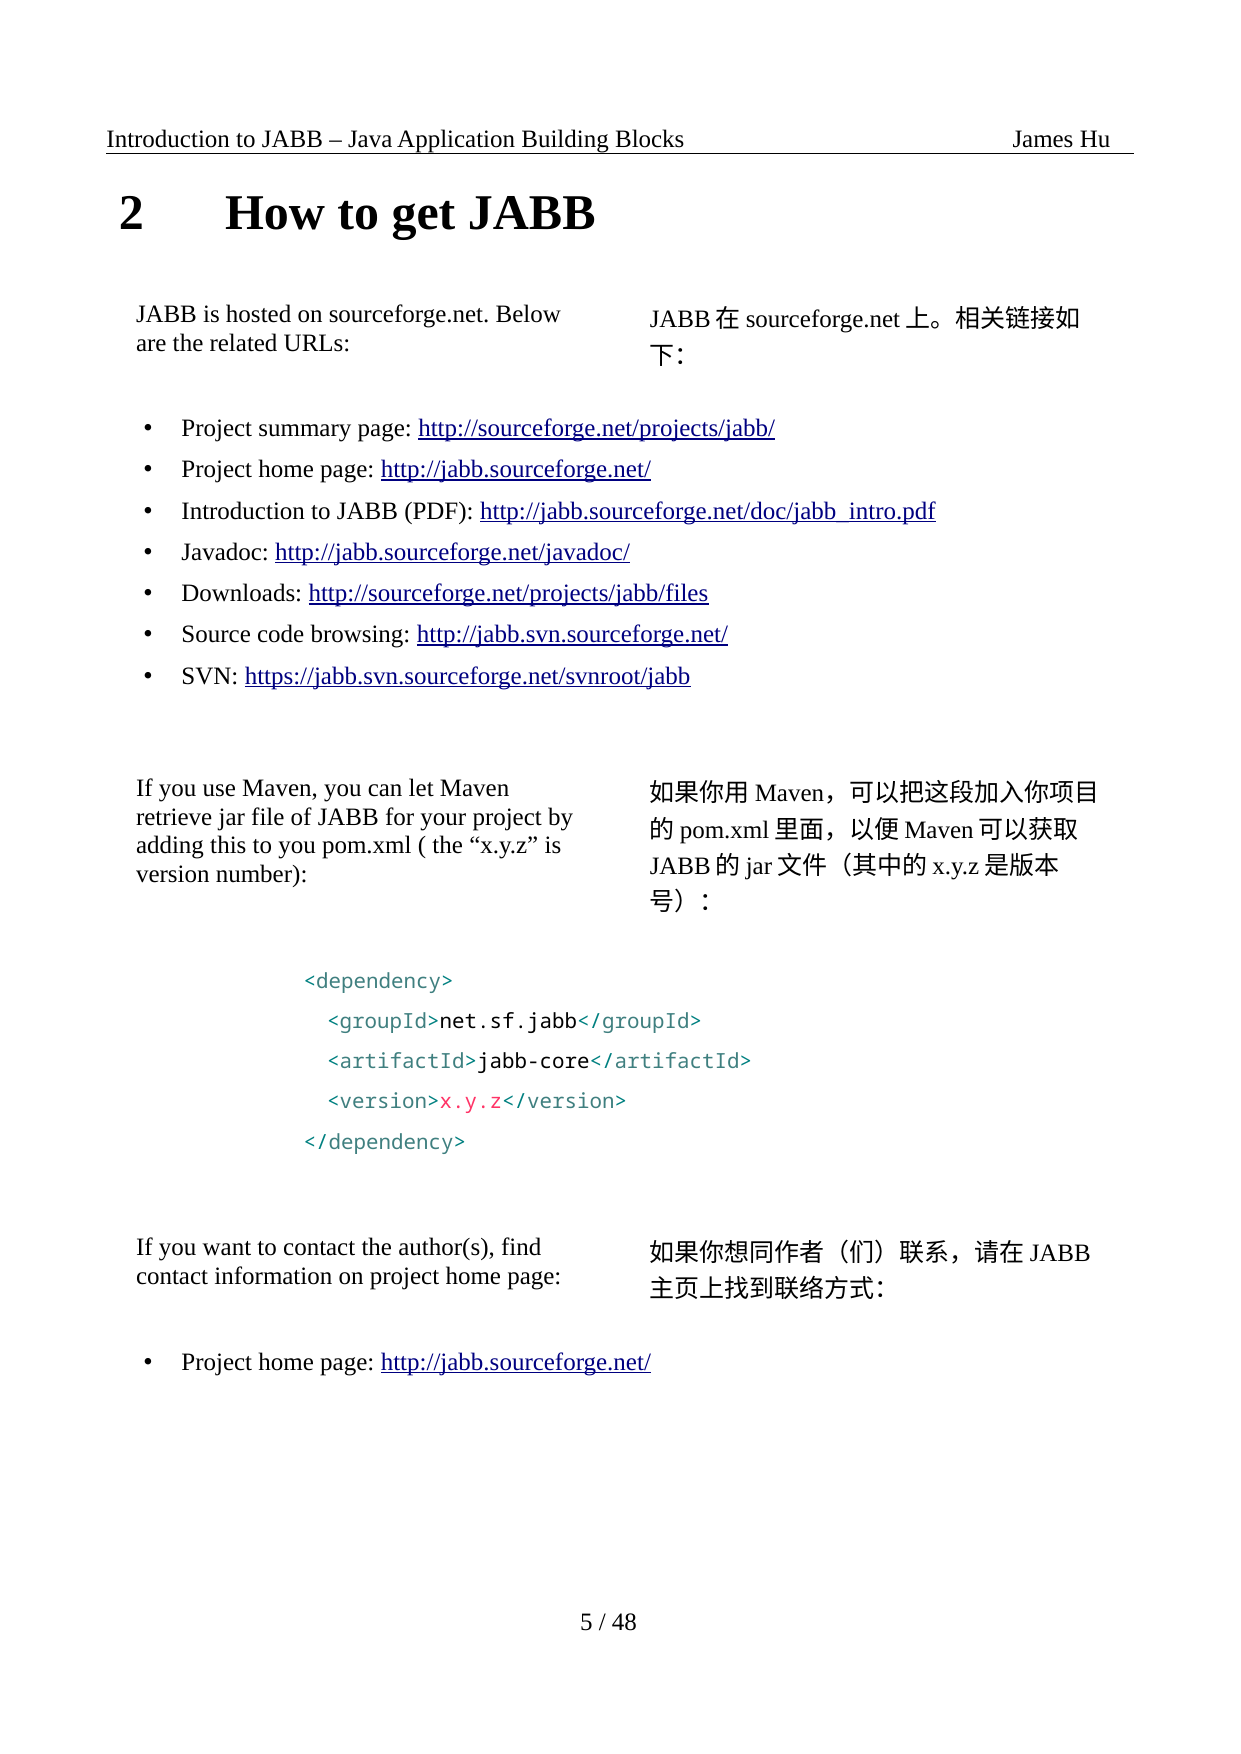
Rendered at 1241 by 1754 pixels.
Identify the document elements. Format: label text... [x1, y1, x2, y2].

text </dependency> [253, 1127, 1134, 1155]
list Introduction to JABB (PDF): http://jabb.sourceforge.net/doc/jabb_intro.pdf [144, 496, 1134, 524]
table_header JABB在sourceforge.net上。相关链接如下： [620, 269, 1134, 413]
list Project home page: http://jabb.sourceforge.net/ [144, 454, 1134, 483]
table_header JABB is hosted on sourceforge.net. Below are the related URLs: [106, 269, 620, 413]
list Source code browsing: http://jabb.svn.sourceforge.net/ [144, 619, 1134, 648]
table_header If you use Maven, you can let Maven retrieve jar file of JABB for your project by adding this to you pom.xml ( the “x.y.z” is version number): [106, 743, 620, 960]
table_header If you want to contact the author(s), find contact information on project home page: [106, 1203, 620, 1347]
table_header 如果你想同作者（们）联系，请在JABB主页上找到联络方式： [620, 1203, 1134, 1347]
list Downloads: http://sourceforge.net/projects/jabb/files [144, 578, 1134, 607]
list Project home page: http://jabb.sourceforge.net/ [144, 1347, 1134, 1375]
text <artifactId>jabb-core</artifactId> [253, 1046, 1134, 1075]
list SVN: https://jabb.svn.sourceforge.net/svnroot/jabb [144, 661, 1134, 689]
list Project summary page: http://sourceforge.net/projects/jabb/ [144, 413, 1134, 442]
list Javadoc: http://jabb.sourceforge.net/javadoc/ [144, 537, 1134, 566]
subtitle How to get JABB [106, 182, 1134, 240]
table_header 如果你用Maven，可以把这段加入你项目的pom.xml里面，以便Maven可以获取JABB的jar文件（其中的x.y.z是版本号）： [620, 743, 1134, 960]
text <groupId>net.sf.jabb</groupId> [253, 1006, 1134, 1034]
text <version>x.y.z</version> [253, 1087, 1134, 1115]
text <dependency> [253, 966, 1134, 994]
